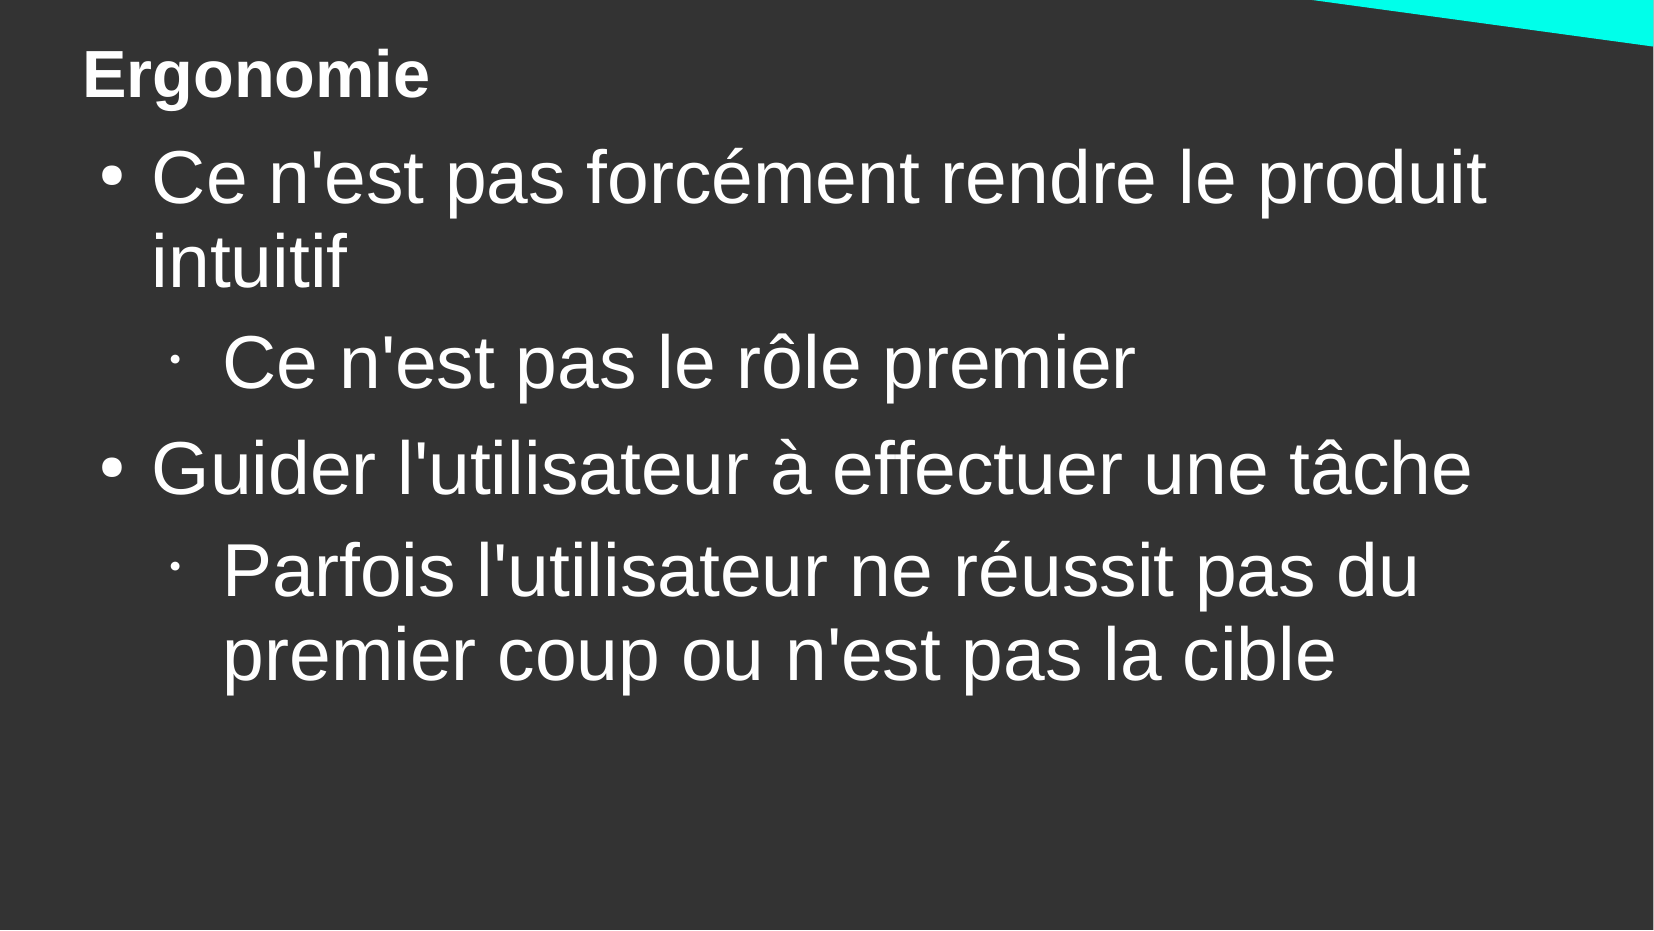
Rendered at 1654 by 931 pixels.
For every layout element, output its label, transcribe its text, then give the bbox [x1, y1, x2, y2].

title Ergonomie [82, 37, 1571, 114]
text_box [1312, 0, 1654, 47]
list Ce n'est pas forcément rendre le produit intuitif Ce n'est pas le rôle premier Guider l'utilisateur à effectuer une tâche Parfois l'utilisateur ne réussit pas du premier coup ou n'est pas la cible [80, 135, 1620, 827]
